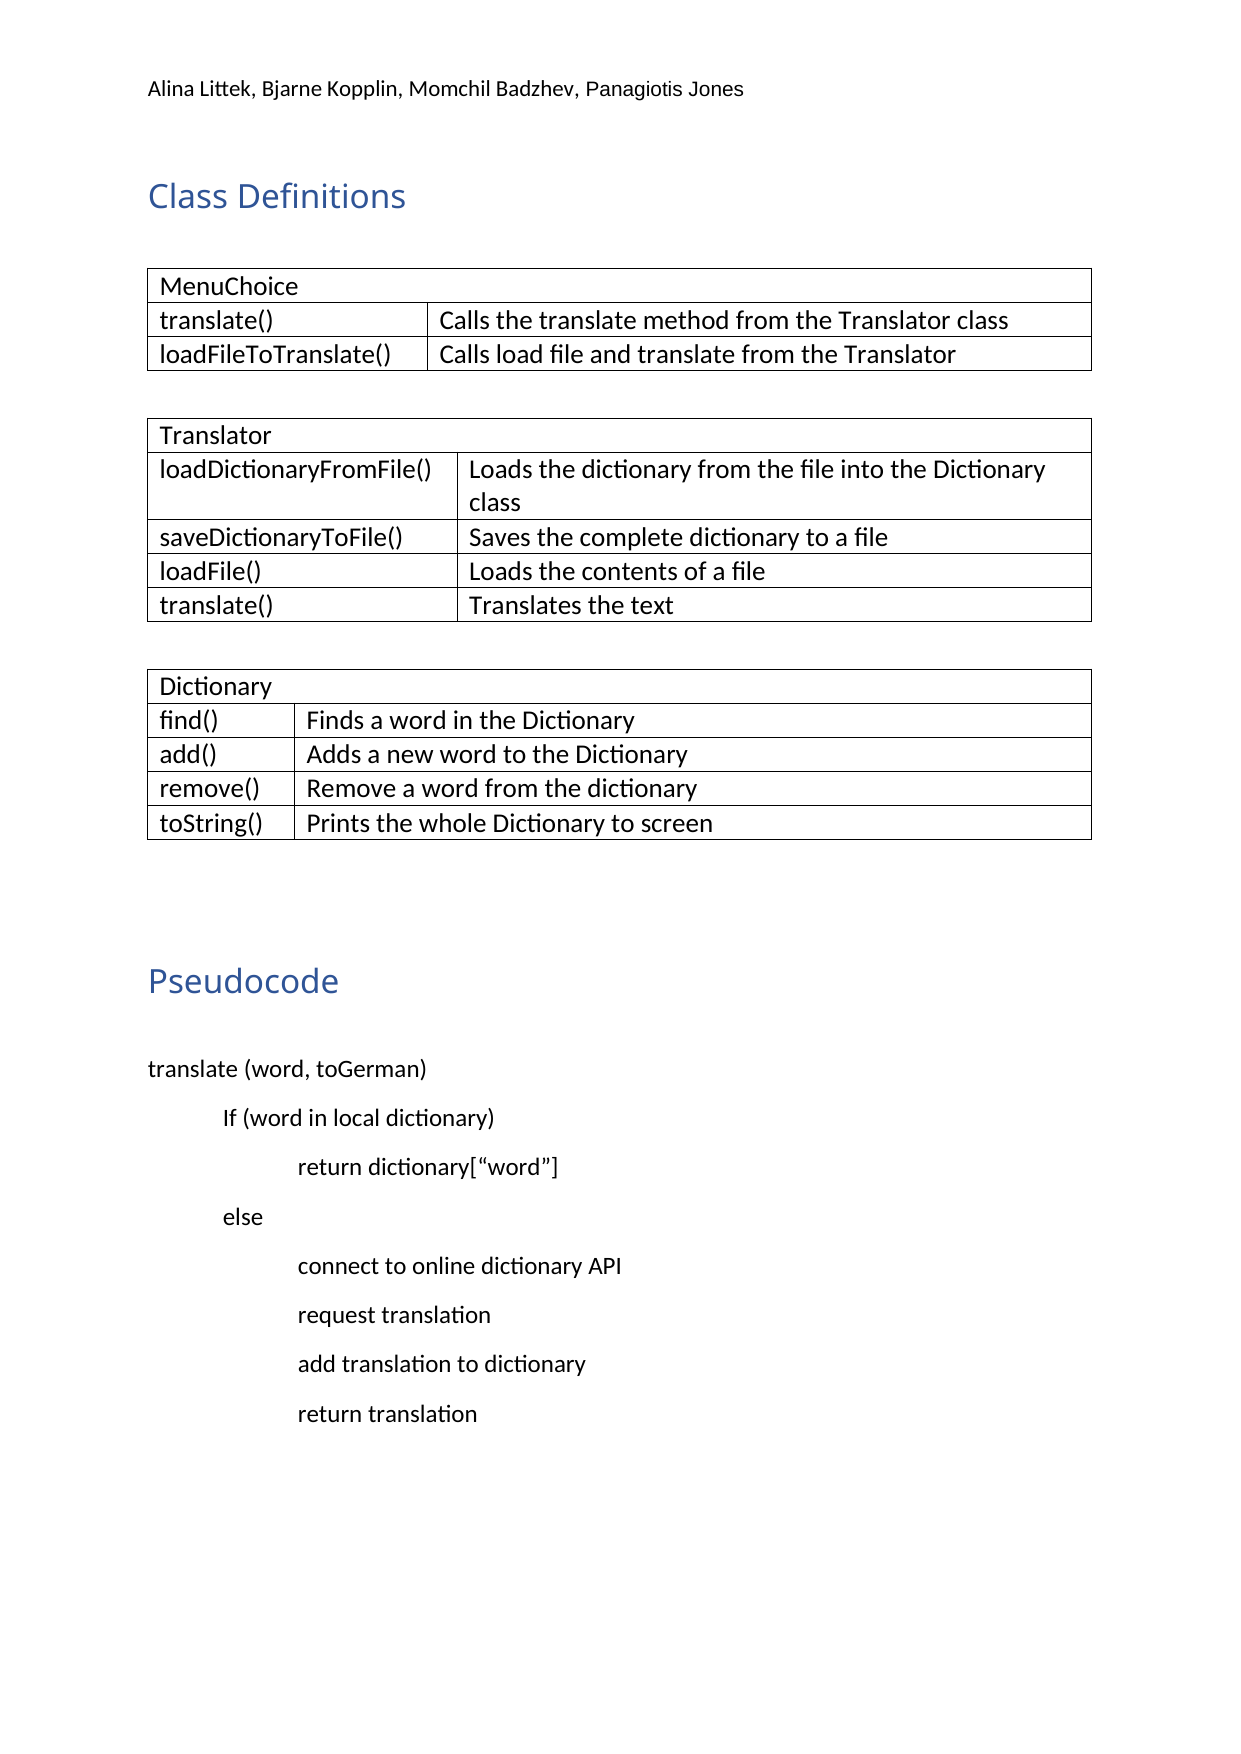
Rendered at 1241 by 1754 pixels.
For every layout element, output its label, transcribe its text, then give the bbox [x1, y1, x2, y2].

text return translation [148, 1398, 1093, 1428]
subtitle Class Definitions [148, 173, 1093, 218]
text else [148, 1201, 1093, 1231]
table_cell translate() [148, 588, 457, 621]
table_cell toString() [148, 806, 294, 839]
table_cell Calls load file and translate from the Translator [428, 337, 1091, 370]
text translate (word, toGerman) [148, 1053, 1093, 1083]
table_cell Remove a word from the dictionary [295, 772, 1091, 805]
table_cell Finds a word in the Dictionary [295, 704, 1091, 737]
text If (word in local dictionary) [148, 1102, 1093, 1133]
table_cell Loads the dictionary from the file into the Dictionary class [458, 453, 1091, 519]
table_cell Calls the translate method from the Translator class [428, 303, 1091, 336]
text return dictionary[“word”] [148, 1152, 1093, 1182]
text request translation [148, 1299, 1093, 1330]
table_cell loadDictionaryFromFile() [148, 453, 457, 519]
table_cell add() [148, 738, 294, 771]
table_cell remove() [148, 772, 294, 805]
table_header MenuChoice [148, 269, 1091, 302]
text add translation to dictionary [148, 1349, 1093, 1379]
table_cell saveDictionaryToFile() [148, 520, 457, 553]
subtitle Pseudocode [148, 958, 1093, 1003]
table_cell Saves the complete dictionary to a file [458, 520, 1091, 553]
text connect to online dictionary API [148, 1250, 1093, 1281]
table_cell Adds a new word to the Dictionary [295, 738, 1091, 771]
table_cell loadFileToTranslate() [148, 337, 427, 370]
table_cell Translates the text [458, 588, 1091, 621]
table_cell translate() [148, 303, 427, 336]
table_cell find() [148, 704, 294, 737]
table_cell Loads the contents of a file [458, 554, 1091, 587]
table_header Translator [148, 419, 1091, 452]
table_header Dictionary [148, 670, 1091, 702]
table_cell loadFile() [148, 554, 457, 587]
table_cell Prints the whole Dictionary to screen [295, 806, 1091, 839]
